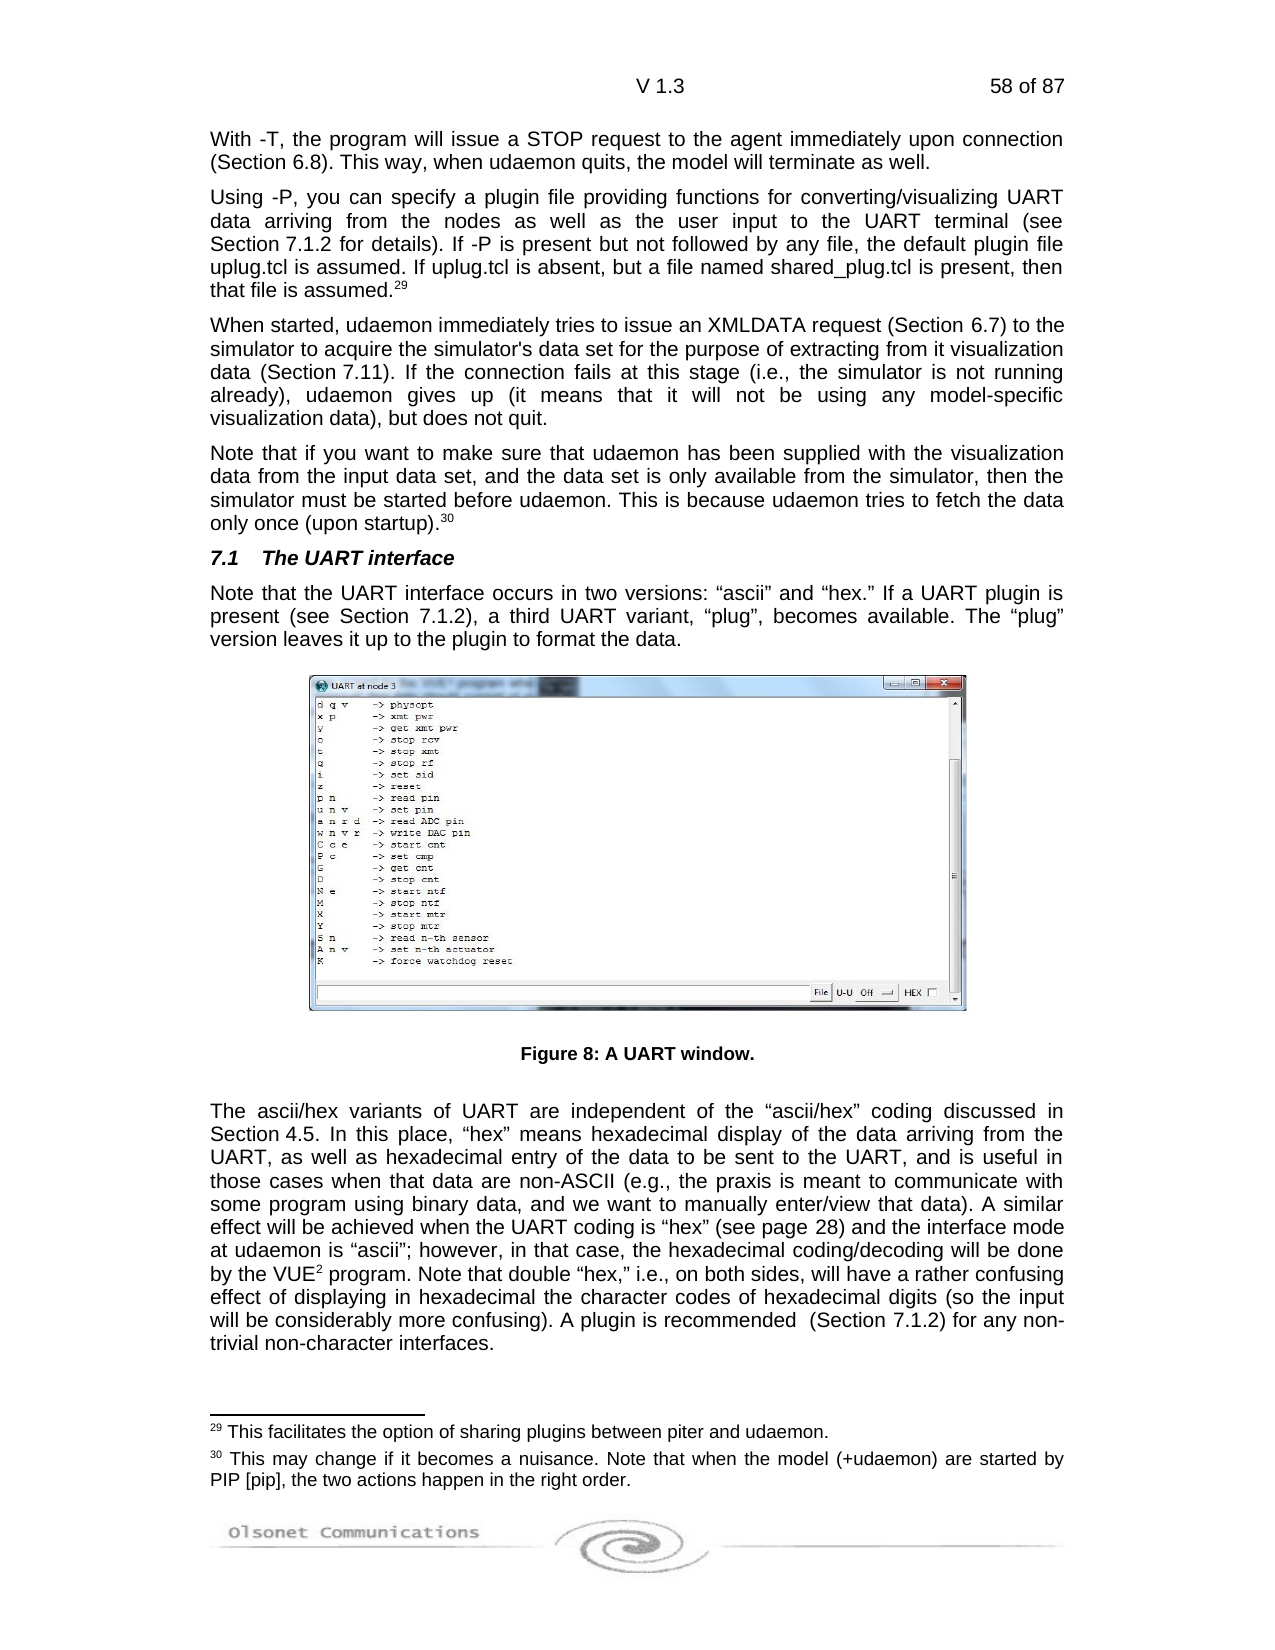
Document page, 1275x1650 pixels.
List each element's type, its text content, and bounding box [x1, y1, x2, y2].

text This facilitates the option of sharing plugins between piter and udaemon. [210, 1421, 1065, 1442]
subtitle The UART interface [210, 546, 1065, 570]
text This may change if it becomes a nuisance. Note that when the model (+udaemon) are started by PIP [pip], the two actions happen in the right order. [210, 1448, 1065, 1490]
text Using -P, you can specify a plugin file providing functions for converting/visualizing UART data arriving from the nodes as well as the user input to the UART terminal (see Section 7.1.2 for details). If -P is present but not followed by any file, the default plugin file uplug.tcl is assumed. If uplug.tcl is absent, but a file named shared_plug.tcl is present, then that file is assumed. [210, 186, 1065, 302]
picture [309, 675, 967, 1011]
picture [210, 1504, 1065, 1596]
text Note that if you want to make sure that udaemon has been supplied with the visualization data from the input data set, and the data set is only available from the simulator, then the simulator must be started before udaemon. This is because udaemon tries to fetch the data only once (upon startup). [210, 442, 1065, 535]
text When started, udaemon immediately tries to issue an XMLDATA request (Section 6.7) to the simulator to acquire the simulator's data set for the purpose of extracting from it visualization data (Section 7.11). If the connection fails at this stage (i.e., the simulator is not running already), udaemon gives up (it means that it will not be using any model-specific visualization data), but does not quit. [210, 314, 1065, 430]
text With -T, the program will issue a STOP request to the agent immediately upon connection (Section 6.8). This way, when udaemon quits, the model will terminate as well. [210, 128, 1065, 174]
text Note that the UART interface occurs in two versions: “ascii” and “hex.” If a UART plugin is present (see Section 7.1.2), a third UART variant, “plug”, becomes available. The “plug” version leaves it up to the plugin to format the data. [210, 581, 1065, 651]
text The ascii/hex variants of UART are independent of the “ascii/hex” coding discussed in Section 4.5. In this place, “hex” means hexadecimal display of the data arriving from the UART, as well as hexadecimal entry of the data to be sent to the UART, and is useful in those cases when that data are non-ASCII (e.g., the praxis is meant to communicate with some program using binary data, and we want to manually enter/view that data). A similar effect will be achieved when the UART coding is “hex” (see page 29) and the interface mode at udaemon is “ascii”; however, in that case, the hexadecimal coding/decoding will be done by the VUE2 program. Note that double “hex,” i.e., on both sides, will have a rather confusing effect of displaying in hexadecimal the character codes of hexadecimal digits (so the input will be considerably more confusing). A plugin is recommended (Section 7.1.2) for any non-trivial non-character interfaces. [210, 1099, 1065, 1355]
text Figure : A UART window. [309, 1043, 966, 1064]
